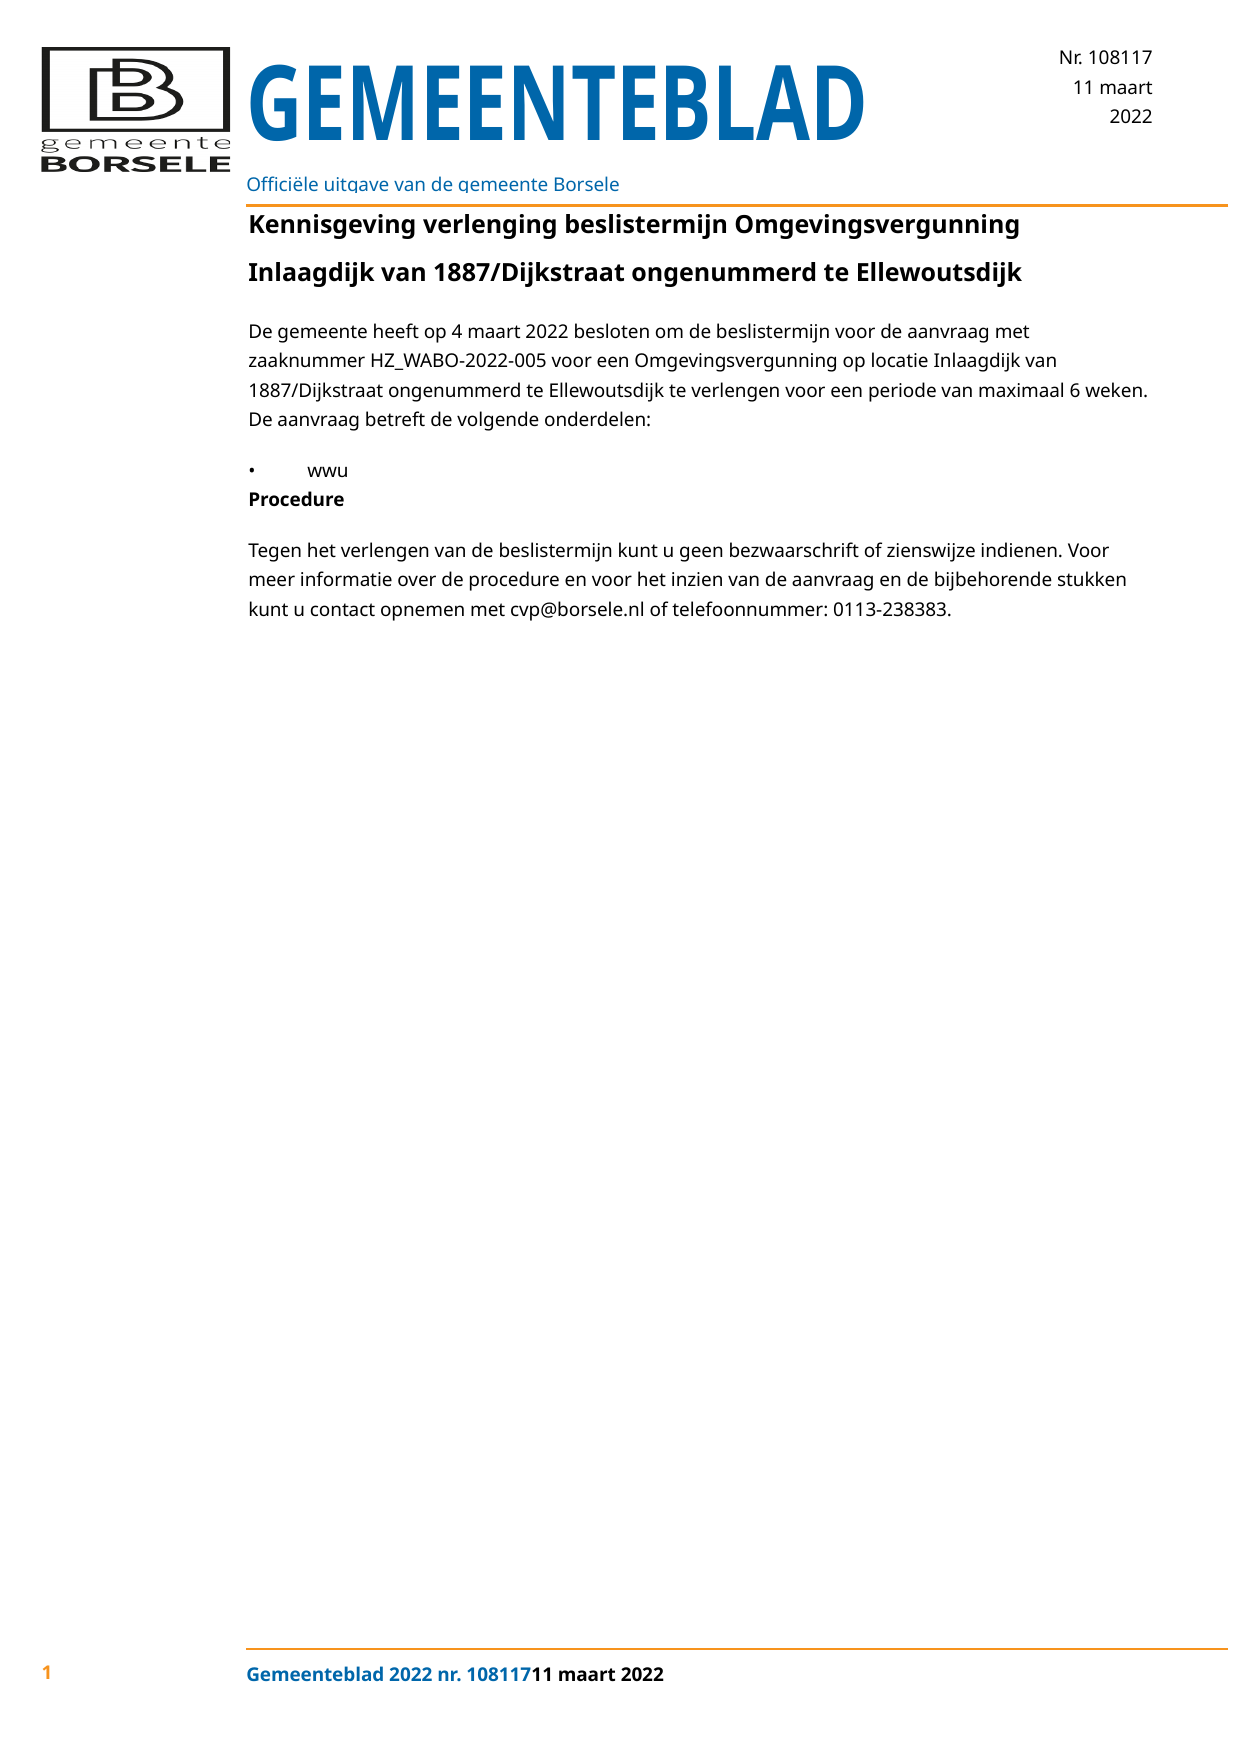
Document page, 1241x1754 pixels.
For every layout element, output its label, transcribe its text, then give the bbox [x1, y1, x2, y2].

text Tegen het verlengen van de beslistermijn kunt u geen bezwaarschrift of zienswijze indienen. Voor meer informatie over de procedure en voor het inzien van de aanvraag en de bijbehorende stukken kunt u contact opnemen met cvp@borsele.nl of telefoonnummer: 0113-238383. [248, 537, 1152, 622]
text De gemeente heeft op 4 maart 2022 besloten om de beslistermijn voor de aanvraag met zaaknummer HZ_WABO-2022-005 voor een Omgevingsvergunning op locatie Inlaagdijk van 1887/Dijkstraat ongenummerd te Ellewoutsdijk te verlengen voor een periode van maximaal 6 weken. De aanvraag betreft de volgende onderdelen: [248, 318, 1152, 432]
list wwu [248, 457, 1152, 483]
text Procedure [248, 487, 1152, 512]
text Kennisgeving verlenging beslistermijn Omgevingsvergunning Inlaagdijk van 1887/Dijkstraat ongenummerd te Ellewoutsdijk [248, 207, 1152, 288]
picture [41, 47, 231, 172]
